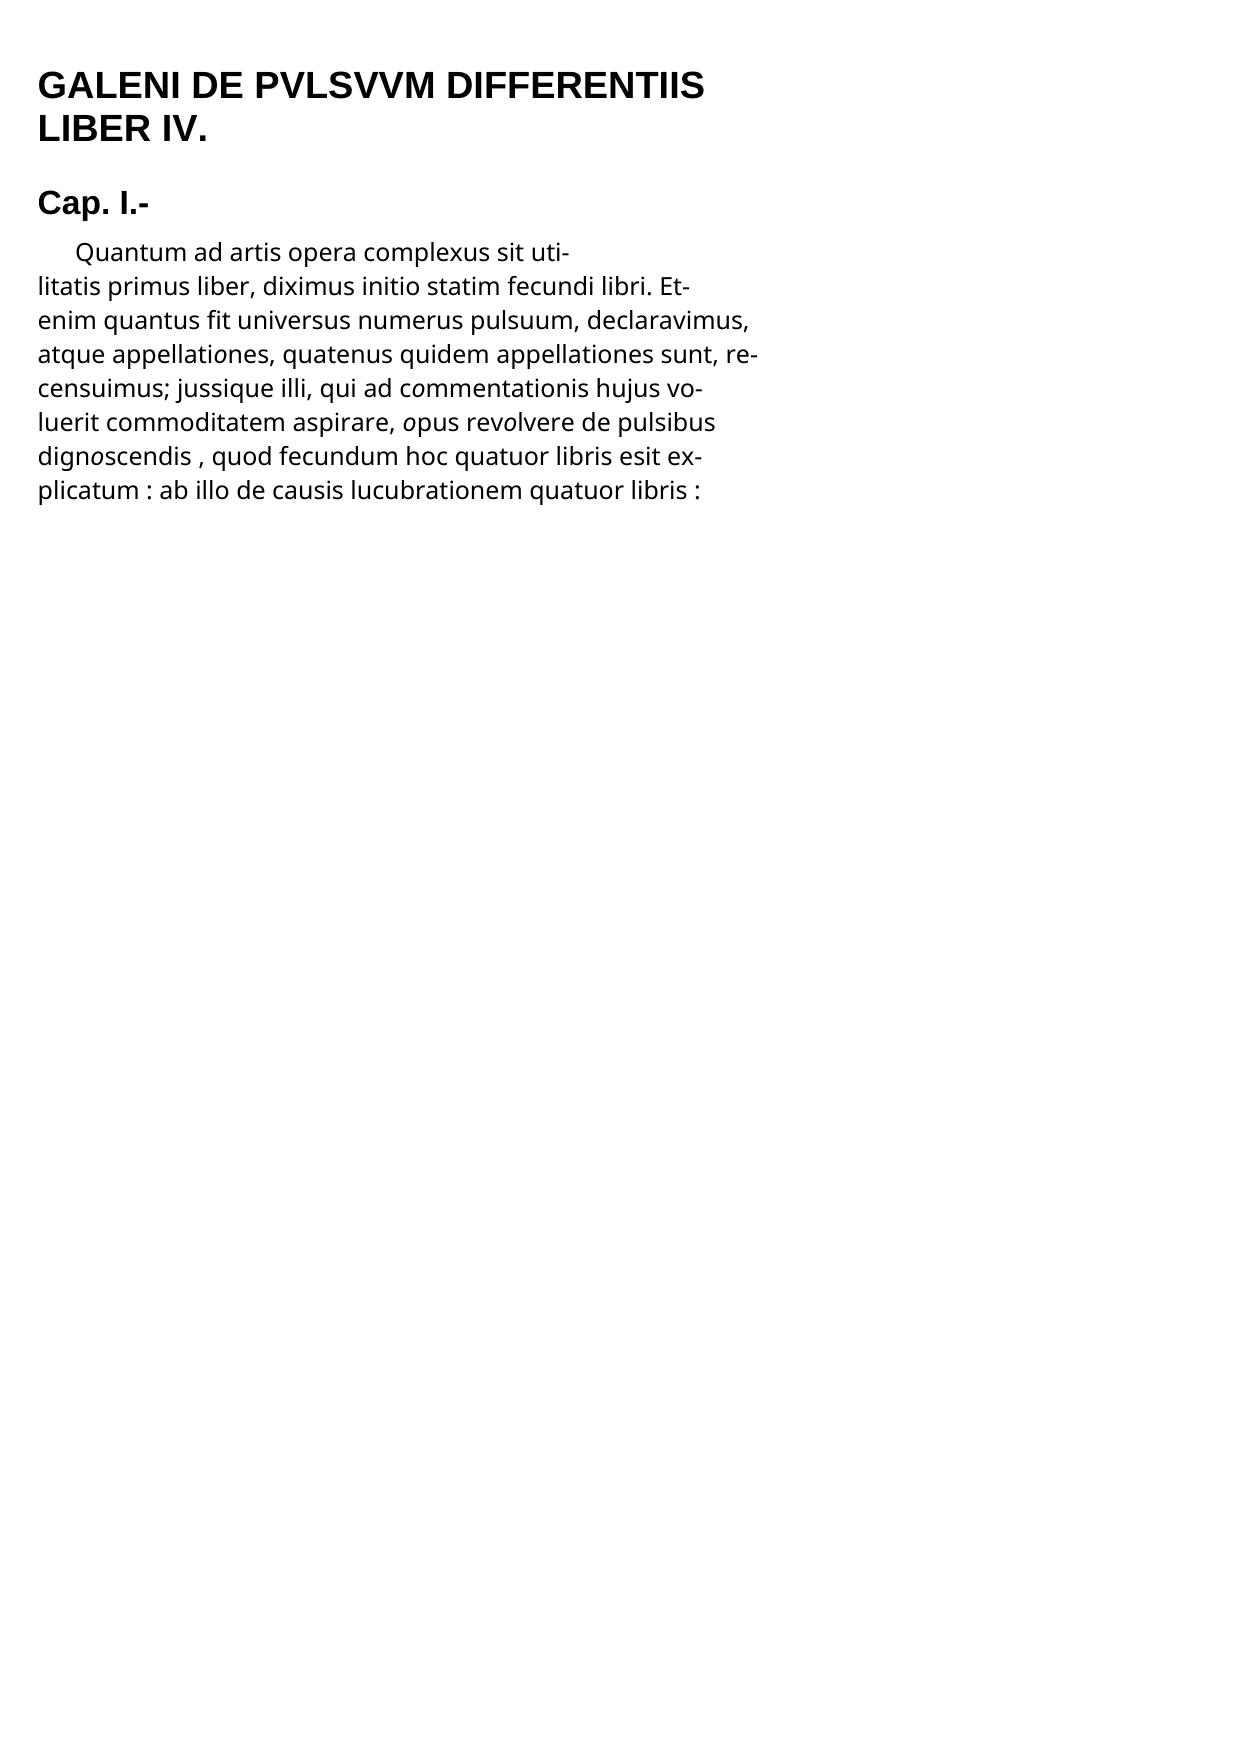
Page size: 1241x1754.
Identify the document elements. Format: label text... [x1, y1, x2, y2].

subtitle GALENI DE PVLSVVM DIFFERENTIIS LIBER IV. [37, 62, 1203, 150]
subtitle Cap. I.- [37, 183, 1203, 222]
text Quantum ad artis opera complexus sit uti- litatis primus liber, diximus initio statim fecundi libri. Et- enim quantus fit universus numerus pulsuum, declaravimus, atque appellationes, quatenus quidem appellationes sunt, re- censuimus; jussique illi, qui ad commentationis hujus vo- luerit commoditatem aspirare, opus revolvere de pulsibus dignoscendis , quod fecundum hoc quatuor libris esit ex- plicatum : ab illo de causis lucubrationem quatuor libris : [37, 234, 1203, 507]
